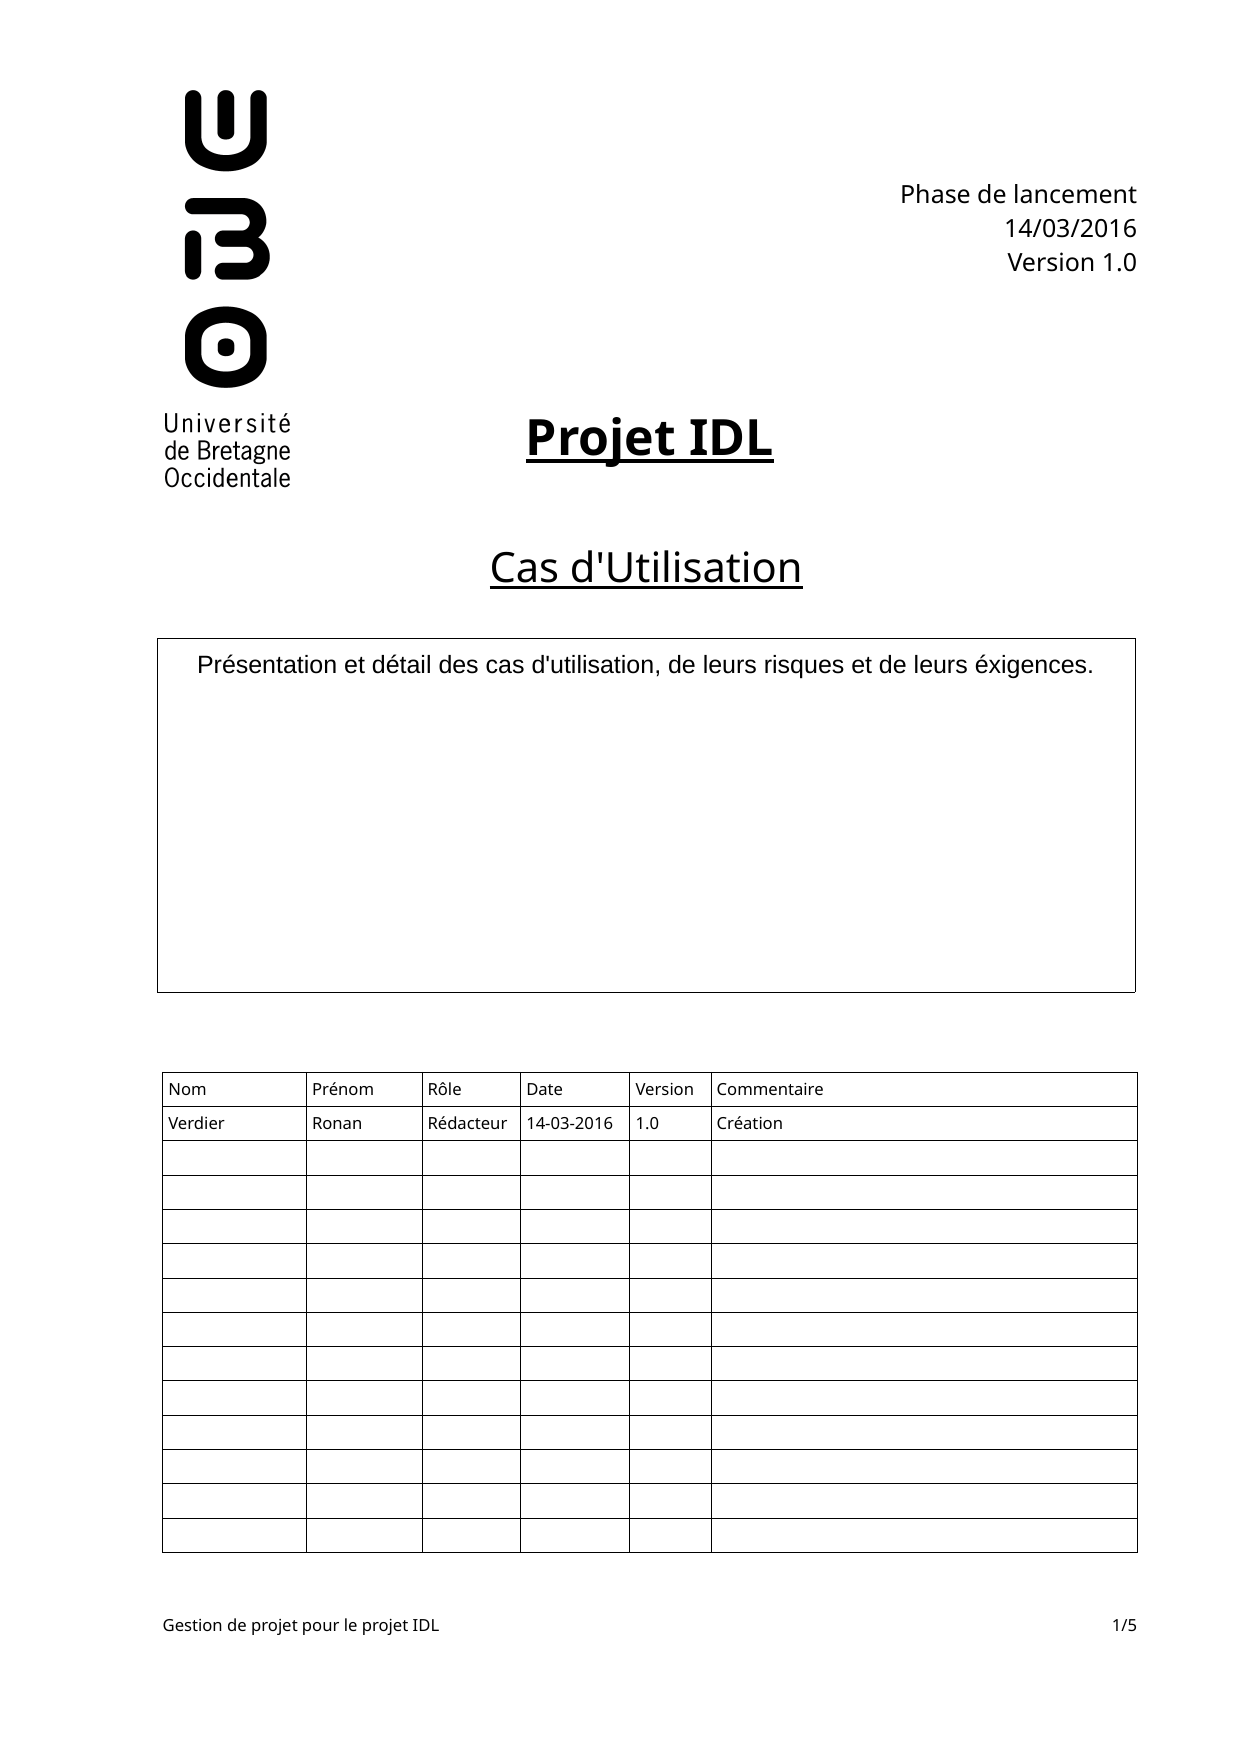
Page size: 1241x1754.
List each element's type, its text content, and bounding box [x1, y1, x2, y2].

table_cell [423, 1484, 520, 1517]
table_cell [630, 1176, 711, 1209]
table_cell [163, 1244, 306, 1277]
table_cell [521, 1279, 629, 1312]
text Projet IDL [307, 401, 992, 469]
table_cell [630, 1416, 711, 1449]
table_cell [630, 1141, 711, 1175]
table_cell [307, 1313, 422, 1346]
text Cas d'Utilisation [166, 538, 1126, 594]
table_cell [307, 1279, 422, 1312]
table_cell [712, 1210, 1137, 1243]
table_cell [163, 1141, 306, 1175]
table_cell [712, 1244, 1137, 1277]
table_cell [423, 1244, 520, 1277]
picture [131, 0, 323, 551]
table_cell 14-03-2016 [521, 1107, 629, 1140]
table_cell [712, 1141, 1137, 1175]
table_cell [163, 1176, 306, 1209]
table_cell [163, 1279, 306, 1312]
table_cell [630, 1313, 711, 1346]
table_cell [163, 1313, 306, 1346]
table_cell [712, 1279, 1137, 1312]
table_header Date [521, 1073, 629, 1106]
text Présentation et détail des cas d'utilisation, de leurs risques et de leurs éxigences. [166, 647, 1126, 679]
table_cell [712, 1176, 1137, 1209]
table_cell [521, 1141, 629, 1175]
table_cell [712, 1347, 1137, 1380]
table_cell [307, 1450, 422, 1483]
table_cell [163, 1484, 306, 1517]
table_cell [163, 1416, 306, 1449]
table_cell [163, 1210, 306, 1243]
table_cell [423, 1313, 520, 1346]
table_cell [423, 1519, 520, 1552]
text Version 1.0 [323, 244, 1137, 278]
table_cell [521, 1210, 629, 1243]
table_cell [163, 1381, 306, 1414]
text 14/03/2016 [323, 210, 1137, 244]
table_cell [712, 1484, 1137, 1517]
table_cell [307, 1210, 422, 1243]
table_cell [521, 1244, 629, 1277]
table_cell [630, 1244, 711, 1277]
table_header Commentaire [712, 1073, 1137, 1106]
table_cell [521, 1450, 629, 1483]
table_cell [521, 1519, 629, 1552]
table_cell [712, 1381, 1137, 1414]
table_cell [630, 1450, 711, 1483]
table_cell [423, 1210, 520, 1243]
table_cell Ronan [307, 1107, 422, 1140]
table_cell Rédacteur [423, 1107, 520, 1140]
table_cell [423, 1176, 520, 1209]
table_cell [163, 1450, 306, 1483]
table_cell [307, 1381, 422, 1414]
table_cell [630, 1210, 711, 1243]
table_cell [521, 1313, 629, 1346]
table_cell [521, 1484, 629, 1517]
table_cell [307, 1244, 422, 1277]
table_cell [521, 1347, 629, 1380]
table_cell [307, 1484, 422, 1517]
table_cell [630, 1381, 711, 1414]
table_cell [307, 1416, 422, 1449]
table_header Nom [163, 1073, 306, 1106]
table_cell [163, 1519, 306, 1552]
table_cell [163, 1347, 306, 1380]
table_cell Création [712, 1107, 1137, 1140]
table_cell [423, 1141, 520, 1175]
table_cell [423, 1381, 520, 1414]
table_cell [712, 1450, 1137, 1483]
table_cell [630, 1484, 711, 1517]
table_header Rôle [423, 1073, 520, 1106]
table_cell [630, 1279, 711, 1312]
table_cell [423, 1279, 520, 1312]
table_cell [423, 1416, 520, 1449]
table_cell [712, 1416, 1137, 1449]
table_cell Verdier [163, 1107, 306, 1140]
table_cell [307, 1141, 422, 1175]
table_cell [630, 1347, 711, 1380]
table_cell [307, 1176, 422, 1209]
text Phase de lancement [323, 176, 1137, 210]
table_cell [307, 1519, 422, 1552]
table_cell [423, 1347, 520, 1380]
table_cell [521, 1176, 629, 1209]
table_cell 1.0 [630, 1107, 711, 1140]
table_cell [630, 1519, 711, 1552]
table_header Version [630, 1073, 711, 1106]
table_cell [712, 1313, 1137, 1346]
table_cell [521, 1381, 629, 1414]
table_cell [521, 1416, 629, 1449]
table_cell [307, 1347, 422, 1380]
table_cell [423, 1450, 520, 1483]
table_header Prénom [307, 1073, 422, 1106]
table_cell [712, 1519, 1137, 1552]
